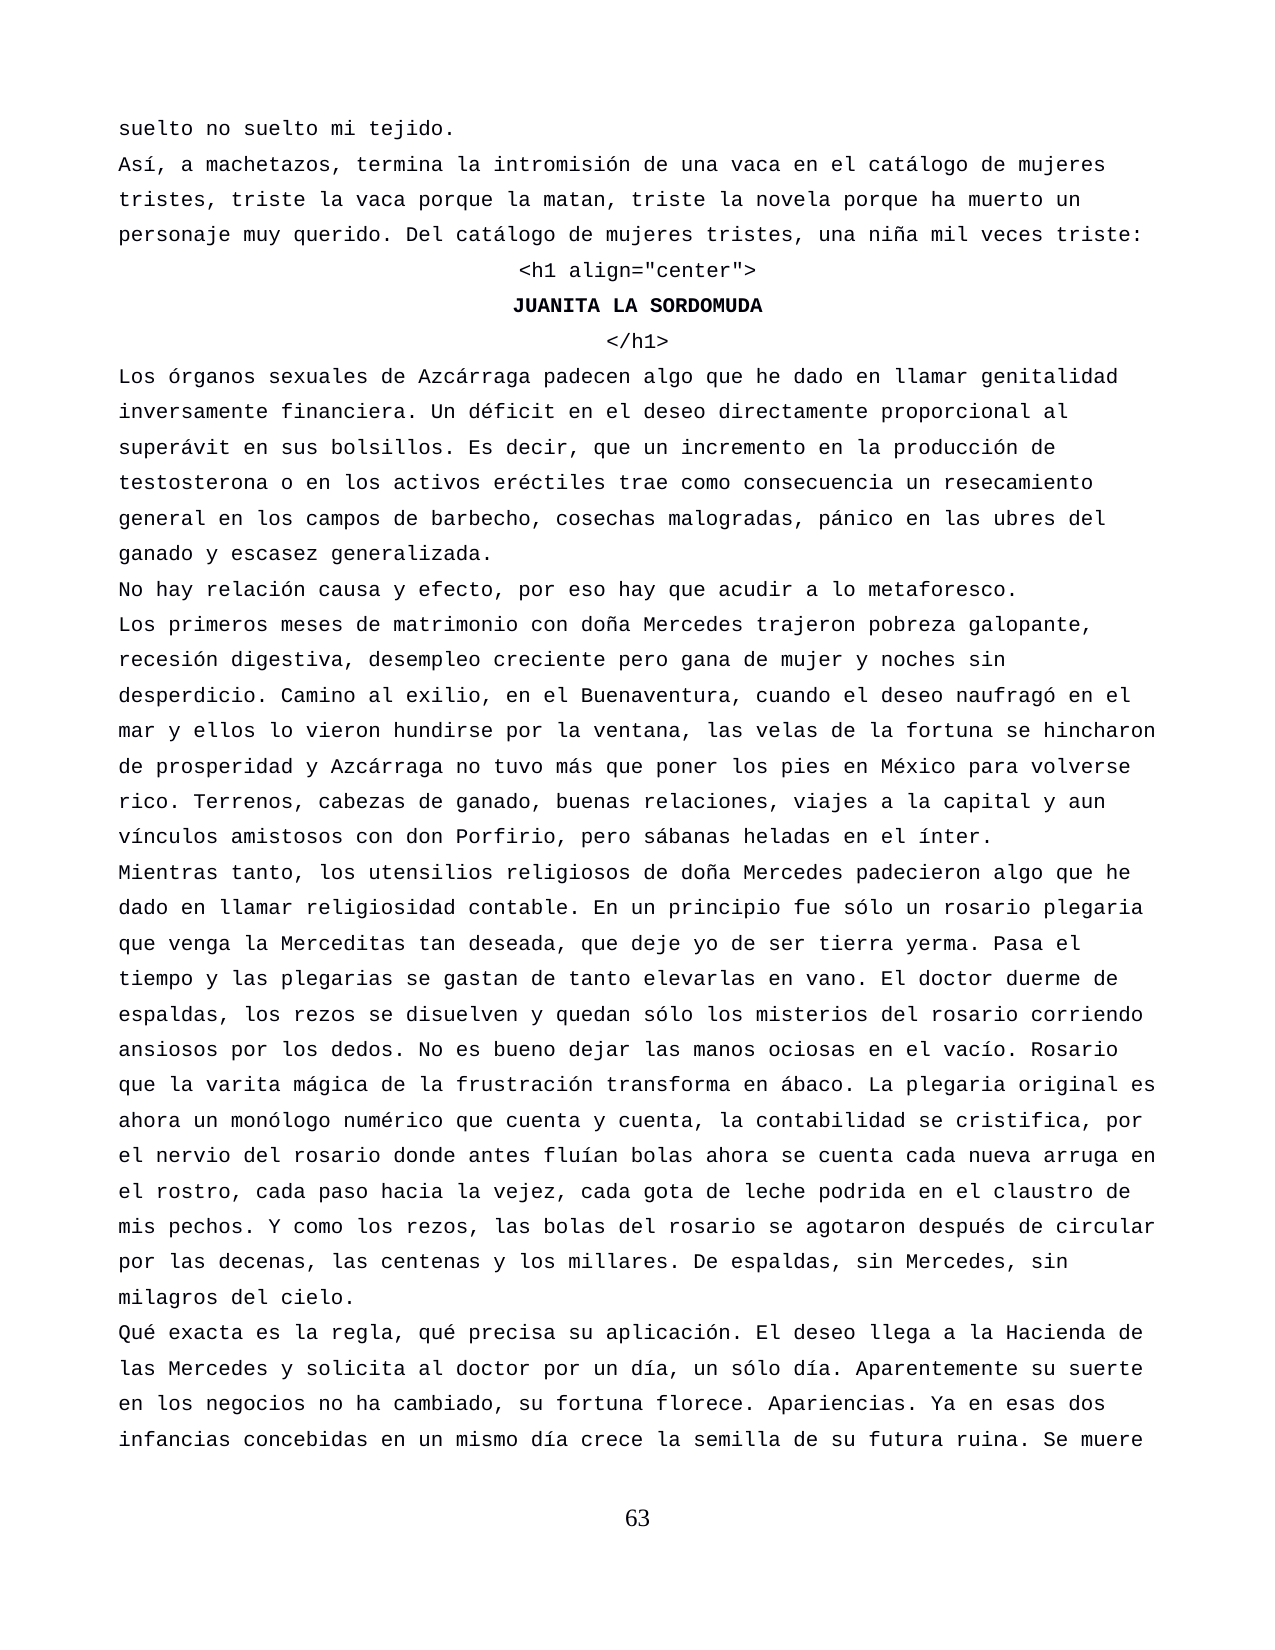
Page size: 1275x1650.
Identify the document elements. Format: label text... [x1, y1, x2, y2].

text Mientras tanto, los utensilios religiosos de doña Mercedes padecieron algo que he dado en llamar religiosidad contable. En un principio fue sólo un rosario plegaria que venga la Merceditas tan deseada, que deje yo de ser tierra yerma. Pasa el tiempo y las plegarias se gastan de tanto elevarlas en vano. El doctor duerme de espaldas, los rezos se disuelven y quedan sólo los misterios del rosario corriendo ansiosos por los dedos. No es bueno dejar las manos ociosas en el vacío. Rosario que la varita mágica de la frustración transforma en ábaco. La plegaria original es ahora un monólogo numérico que cuenta y cuenta, la contabilidad se cristifica, por el nervio del rosario donde antes fluían bolas ahora se cuenta cada nueva arruga en el rostro, cada paso hacia la vejez, cada gota de leche podrida en el claustro de mis pechos. Y como los rezos, las bolas del rosario se agotaron después de circular por las decenas, las centenas y los millares. De espaldas, sin Mercedes, sin milagros del cielo. [118, 862, 1157, 1311]
text JUANITA LA SORDOMUDA [118, 295, 1157, 319]
text Los primeros meses de matrimonio con doña Mercedes trajeron pobreza galopante, recesión digestiva, desempleo creciente pero gana de mujer y noches sin desperdicio. Camino al exilio, en el Buenaventura, cuando el deseo naufragó en el mar y ellos lo vieron hundirse por la ventana, las velas de la fortuna se hincharon de prosperidad y Azcárraga no tuvo más que poner los pies en México para volverse rico. Terrenos, cabezas de ganado, buenas relaciones, viajes a la capital y aun vínculos amistosos con don Porfirio, pero sábanas heladas en el ínter. [118, 614, 1157, 850]
text Así, a machetazos, termina la intromisión de una vaca en el catálogo de mujeres tristes, triste la vaca porque la matan, triste la novela porque ha muerto un personaje muy querido. Del catálogo de mujeres tristes, una niña mil veces triste: [118, 153, 1157, 248]
text </h1> [118, 331, 1157, 354]
text <h1 align="center"> [118, 260, 1157, 283]
text Los órganos sexuales de Azcárraga padecen algo que he dado en llamar genitalidad inversamente financiera. Un déficit en el deseo directamente proporcional al superávit en sus bolsillos. Es decir, que un incremento en la producción de testosterona o en los activos eréctiles trae como consecuencia un resecamiento general en los campos de barbecho, cosechas malogradas, pánico en las ubres del ganado y escasez generalizada. [118, 366, 1157, 567]
text Qué exacta es la regla, qué precisa su aplicación. El deseo llega a la Hacienda de las Mercedes y solicita al doctor por un día, un sólo día. Aparentemente su suerte en los negocios no ha cambiado, su fortuna florece. Apariencias. Ya en esas dos infancias concebidas en un mismo día crece la semilla de su futura ruina. Se muere [118, 1322, 1157, 1452]
text suelto no suelto mi tejido. [118, 118, 1157, 142]
text No hay relación causa y efecto, por eso hay que acudir a lo metaforesco. [118, 578, 1157, 602]
